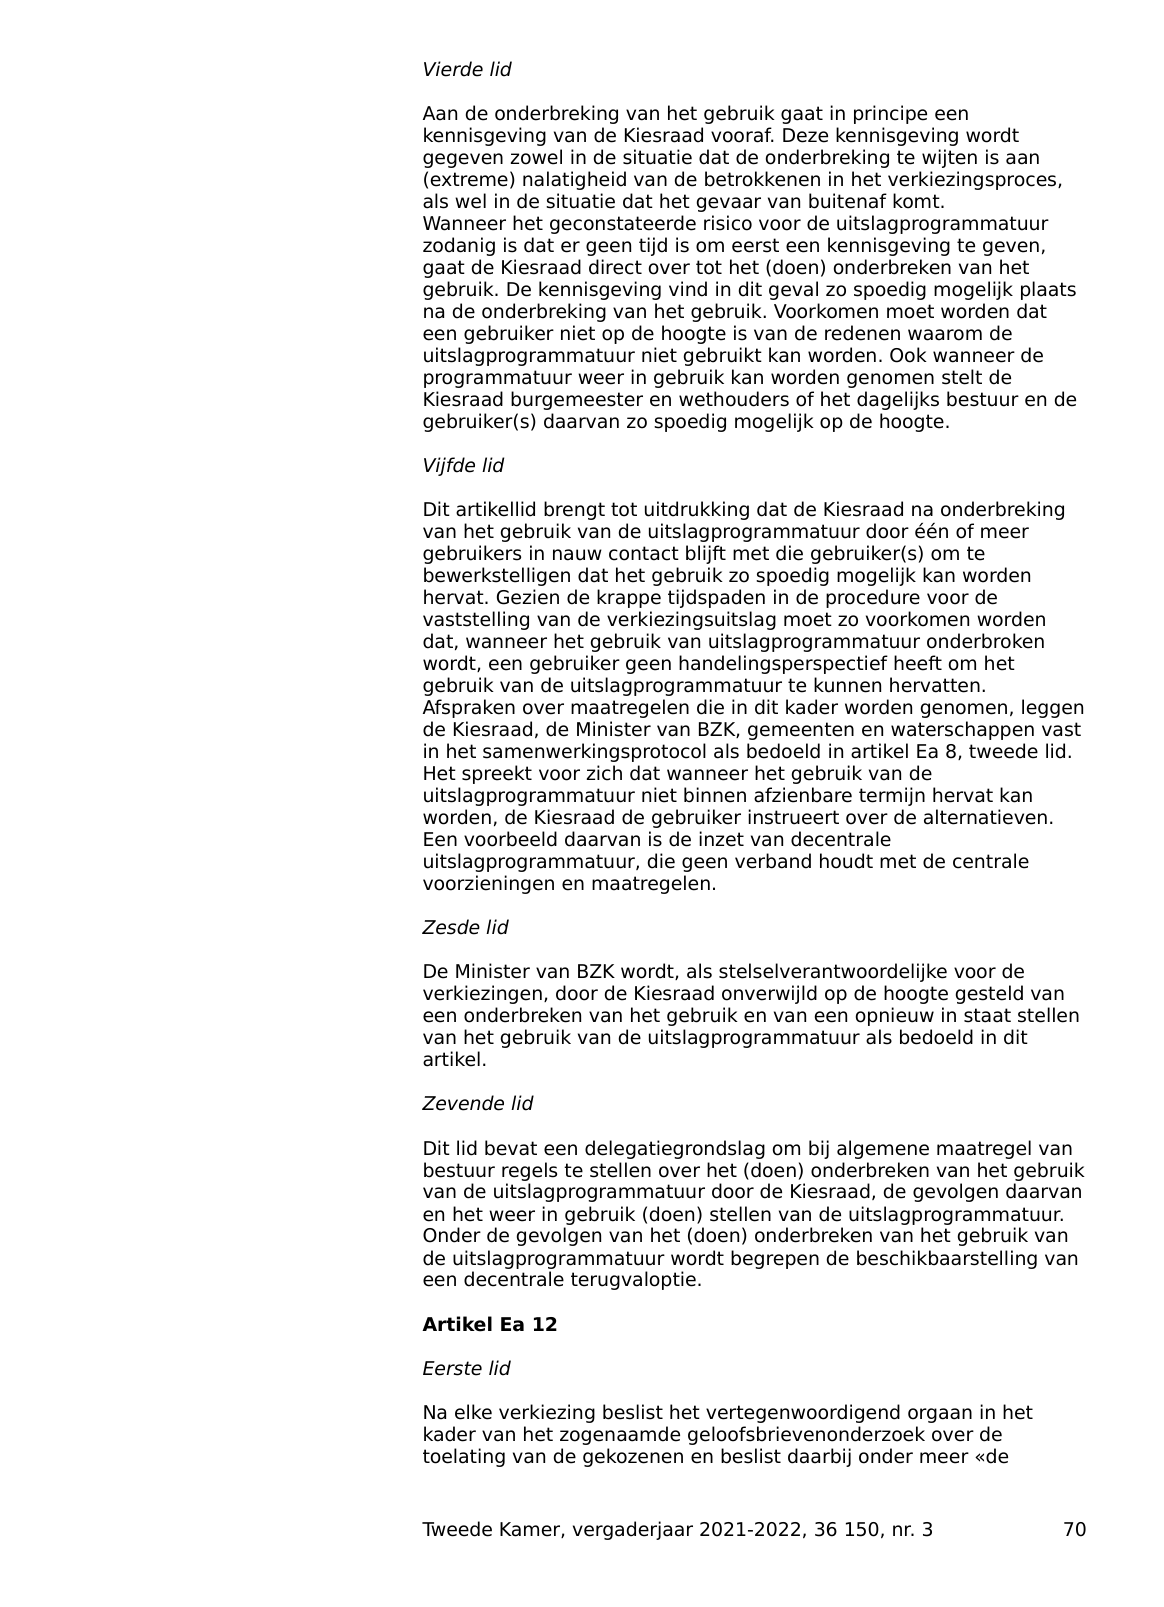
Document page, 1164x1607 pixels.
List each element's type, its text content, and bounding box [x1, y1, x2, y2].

text Het spreekt voor zich dat wanneer het gebruik van de uitslagprogrammatuur niet binnen afzienbare termijn hervat kan worden, de Kiesraad de gebruiker instrueert over de alternatieven. Een voorbeeld daarvan is de inzet van decentrale uitslagprogrammatuur, die geen verband houdt met de centrale voorzieningen en maatregelen. [422, 763, 1087, 895]
subtitle Zevende lid [422, 1093, 1087, 1115]
subtitle Eerste lid [422, 1358, 1087, 1380]
text Na elke verkiezing beslist het vertegenwoordigend orgaan in het kader van het zogenaamde geloofsbrievenonderzoek over de toelating van de gekozenen en beslist daarbij onder meer «de [422, 1402, 1087, 1468]
text Aan de onderbreking van het gebruik gaat in principe een kennisgeving van de Kiesraad vooraf. Deze kennisgeving wordt gegeven zowel in de situatie dat de onderbreking te wijten is aan (extreme) nalatigheid van de betrokkenen in het verkiezingsproces, als wel in de situatie dat het gevaar van buitenaf komt. [422, 103, 1087, 213]
subtitle Vierde lid [422, 59, 1087, 81]
subtitle Vijfde lid [422, 455, 1087, 477]
subtitle Zesde lid [422, 917, 1087, 939]
text Wanneer het geconstateerde risico voor de uitslagprogrammatuur zodanig is dat er geen tijd is om eerst een kennisgeving te geven, gaat de Kiesraad direct over tot het (doen) onderbreken van het gebruik. De kennisgeving vind in dit geval zo spoedig mogelijk plaats na de onderbreking van het gebruik. Voorkomen moet worden dat een gebruiker niet op de hoogte is van de redenen waarom de uitslagprogrammatuur niet gebruikt kan worden. Ook wanneer de programmatuur weer in gebruik kan worden genomen stelt de Kiesraad burgemeester en wethouders of het dagelijks bestuur en de gebruiker(s) daarvan zo spoedig mogelijk op de hoogte. [422, 213, 1087, 433]
subtitle Artikel Ea 12 [422, 1313, 1087, 1336]
text De Minister van BZK wordt, als stelselverantwoordelijke voor de verkiezingen, door de Kiesraad onverwijld op de hoogte gesteld van een onderbreken van het gebruik en van een opnieuw in staat stellen van het gebruik van de uitslagprogrammatuur als bedoeld in dit artikel. [422, 961, 1087, 1071]
text Dit lid bevat een delegatiegrondslag om bij algemene maatregel van bestuur regels te stellen over het (doen) onderbreken van het gebruik van de uitslagprogrammatuur door de Kiesraad, de gevolgen daarvan en het weer in gebruik (doen) stellen van de uitslagprogrammatuur. Onder de gevolgen van het (doen) onderbreken van het gebruik van de uitslagprogrammatuur wordt begrepen de beschikbaarstelling van een decentrale terugvaloptie. [422, 1137, 1087, 1291]
text Dit artikellid brengt tot uitdrukking dat de Kiesraad na onderbreking van het gebruik van de uitslagprogrammatuur door één of meer gebruikers in nauw contact blijft met die gebruiker(s) om te bewerkstelligen dat het gebruik zo spoedig mogelijk kan worden hervat. Gezien de krappe tijdspaden in de procedure voor de vaststelling van de verkiezingsuitslag moet zo voorkomen worden dat, wanneer het gebruik van uitslagprogrammatuur onderbroken wordt, een gebruiker geen handelingsperspectief heeft om het gebruik van de uitslagprogrammatuur te kunnen hervatten. Afspraken over maatregelen die in dit kader worden genomen, leggen de Kiesraad, de Minister van BZK, gemeenten en waterschappen vast in het samenwerkingsprotocol als bedoeld in artikel Ea 8, tweede lid. [422, 499, 1087, 763]
